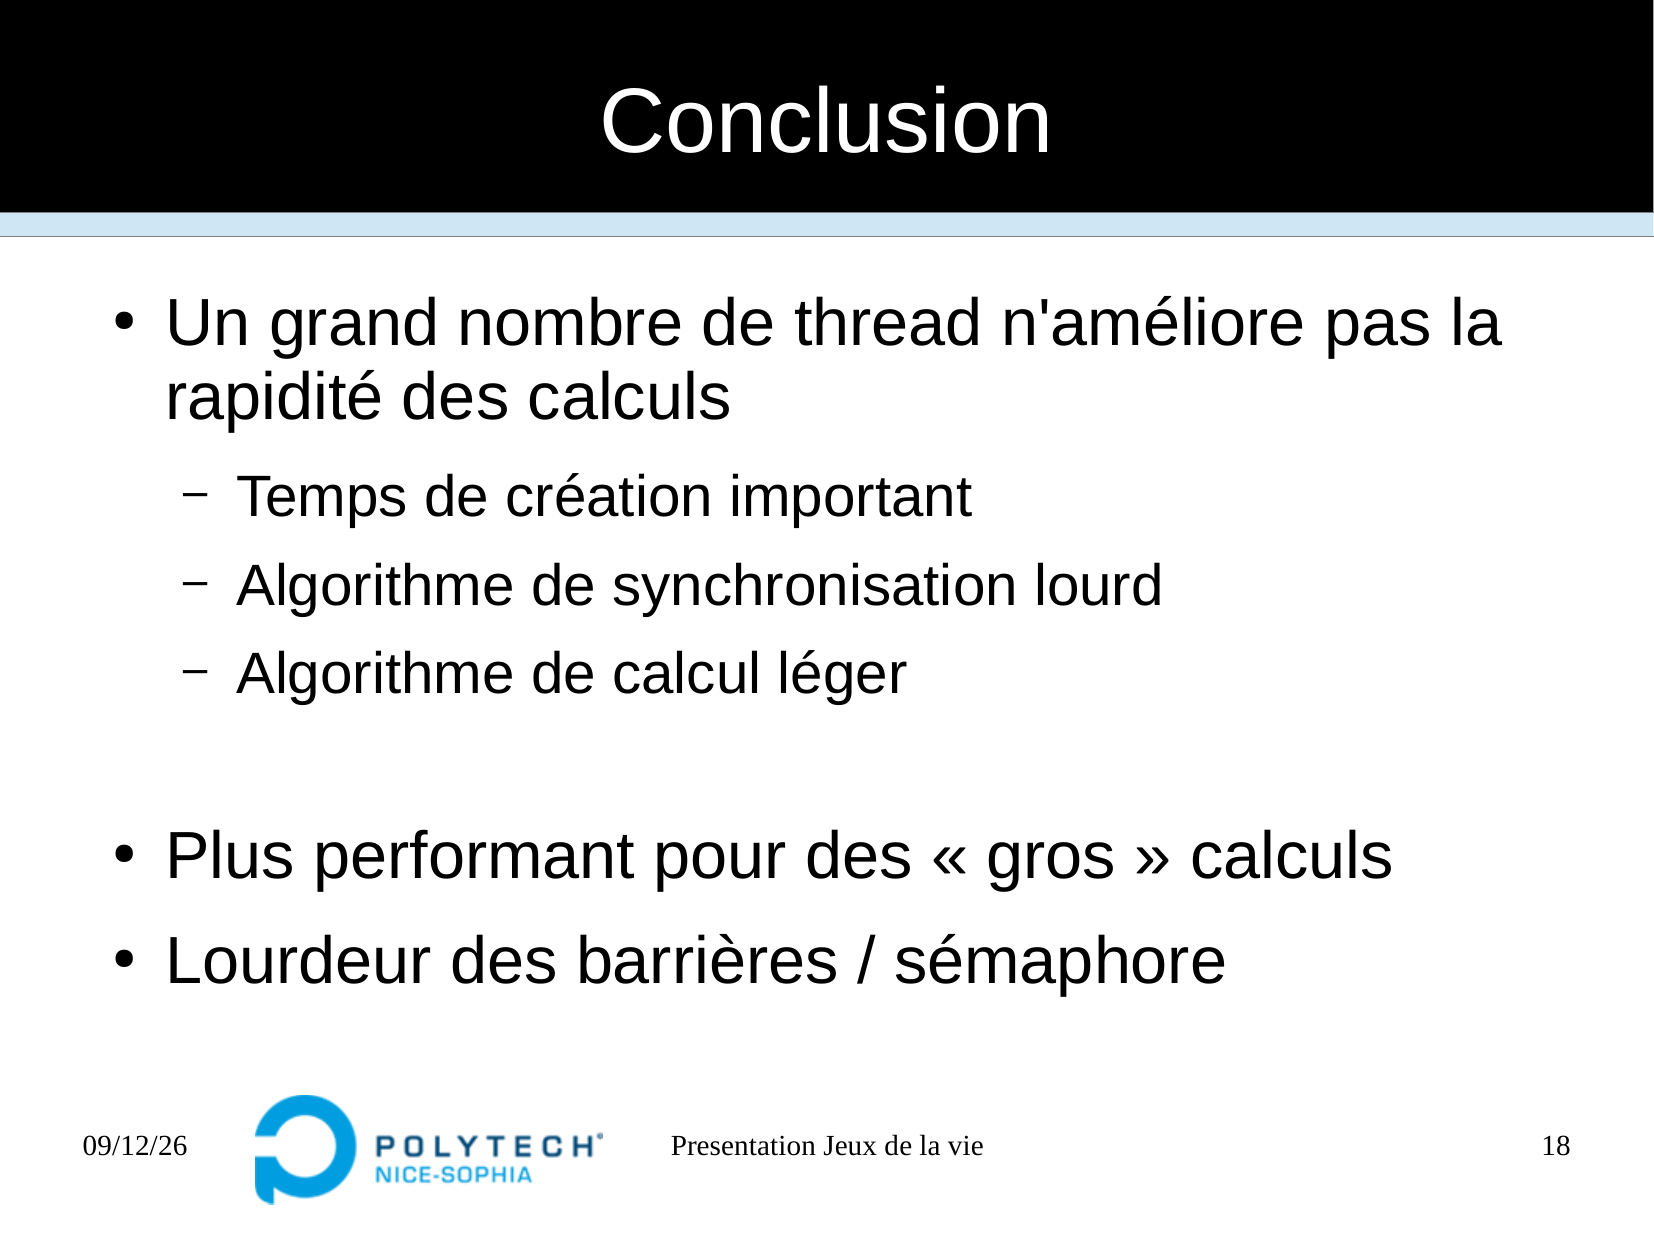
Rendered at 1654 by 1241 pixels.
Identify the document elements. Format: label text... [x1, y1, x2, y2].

picture [255, 1095, 336, 1178]
picture [255, 1095, 603, 1205]
text_box [0, 0, 1654, 237]
title Conclusion [82, 17, 1571, 212]
list Un grand nombre de thread n'améliore pas la rapidité des calculs Temps de création important Algorithme de synchronisation lourd Algorithme de calcul léger Plus performant pour des « gros » calculs Lourdeur des barrières / sémaphore [94, 284, 1550, 1004]
